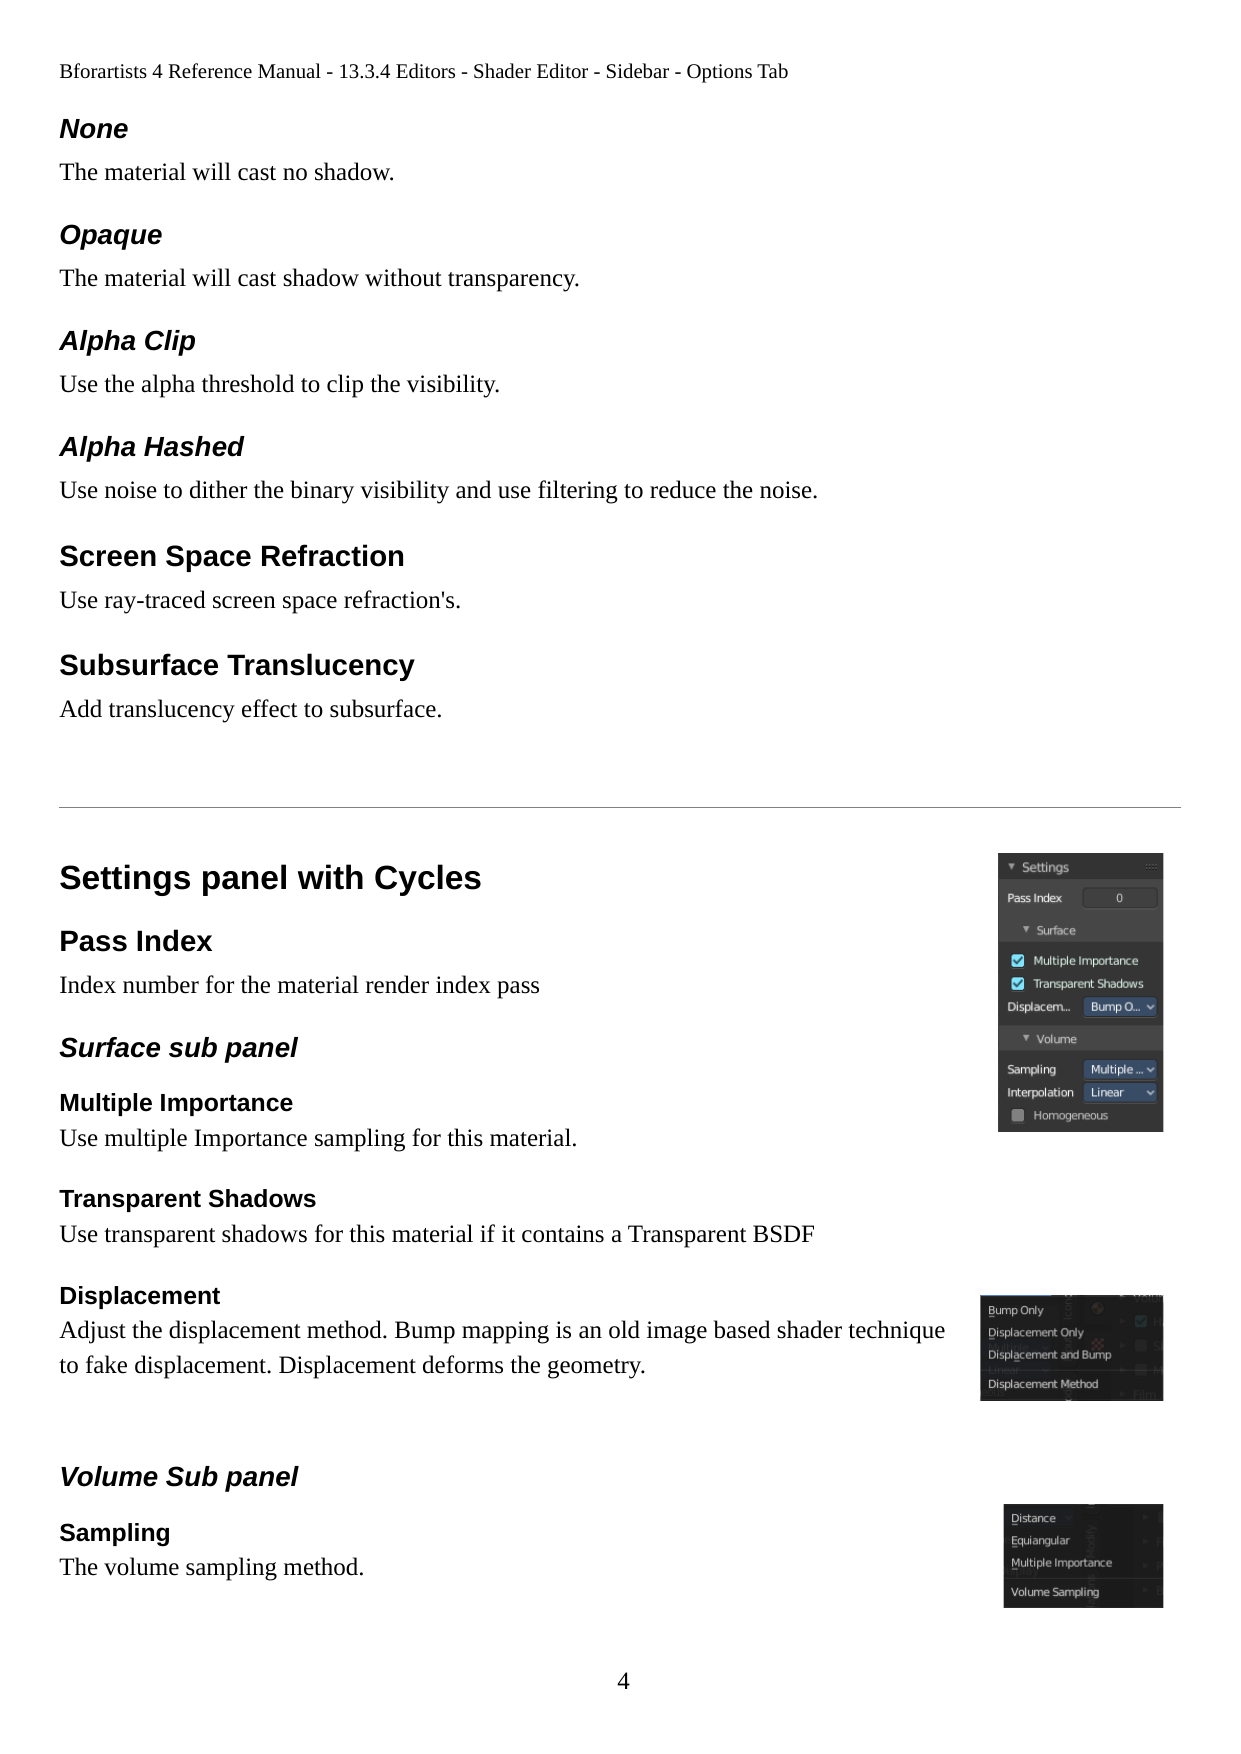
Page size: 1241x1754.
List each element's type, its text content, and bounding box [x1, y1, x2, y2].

subtitle [1164, 1088, 1181, 1117]
subtitle Multiple Importance [59, 1088, 998, 1117]
subtitle Sampling [59, 1518, 1003, 1546]
subtitle Alpha Hashed [59, 430, 1181, 462]
text Adjust the displacement method. Bump mapping is an old image based shader technique to fake displacement. Displacement deforms the geometry. [59, 1316, 980, 1379]
subtitle Alpha Clip [59, 324, 1181, 356]
subtitle Subsurface Translucency [59, 648, 1181, 682]
subtitle Screen Space Refraction [59, 538, 1181, 572]
subtitle Pass Index [59, 923, 998, 957]
subtitle Opaque [59, 218, 1181, 250]
text Index number for the material render index pass [59, 970, 998, 998]
text Add translucency effect to subsurface. [59, 694, 1181, 723]
subtitle [1164, 1031, 1181, 1063]
picture [980, 1295, 1164, 1401]
text Use the alpha threshold to clip the visibility. [59, 369, 1181, 398]
subtitle [1164, 1518, 1181, 1546]
subtitle Displacement [59, 1281, 1181, 1309]
text The material will cast no shadow. [59, 157, 1181, 186]
picture [998, 853, 1164, 1132]
text Use multiple Importance sampling for this material. [59, 1123, 1181, 1152]
subtitle Surface sub panel [59, 1031, 998, 1063]
subtitle Settings panel with Cycles [59, 858, 998, 896]
subtitle Transparent Shadows [59, 1184, 1181, 1213]
text Use ray-traced screen space refraction's. [59, 585, 1181, 613]
text The material will cast shadow without transparency. [59, 263, 1181, 292]
subtitle [1164, 858, 1181, 896]
picture [1003, 1504, 1164, 1608]
subtitle [1164, 923, 1181, 957]
text Use transparent shadows for this material if it contains a Transparent BSDF [59, 1219, 1181, 1248]
text Use noise to dither the binary visibility and use filtering to reduce the noise. [59, 475, 1181, 503]
subtitle Volume Sub panel [59, 1461, 1181, 1493]
text The volume sampling method. [59, 1552, 1003, 1581]
subtitle None [59, 113, 1181, 144]
